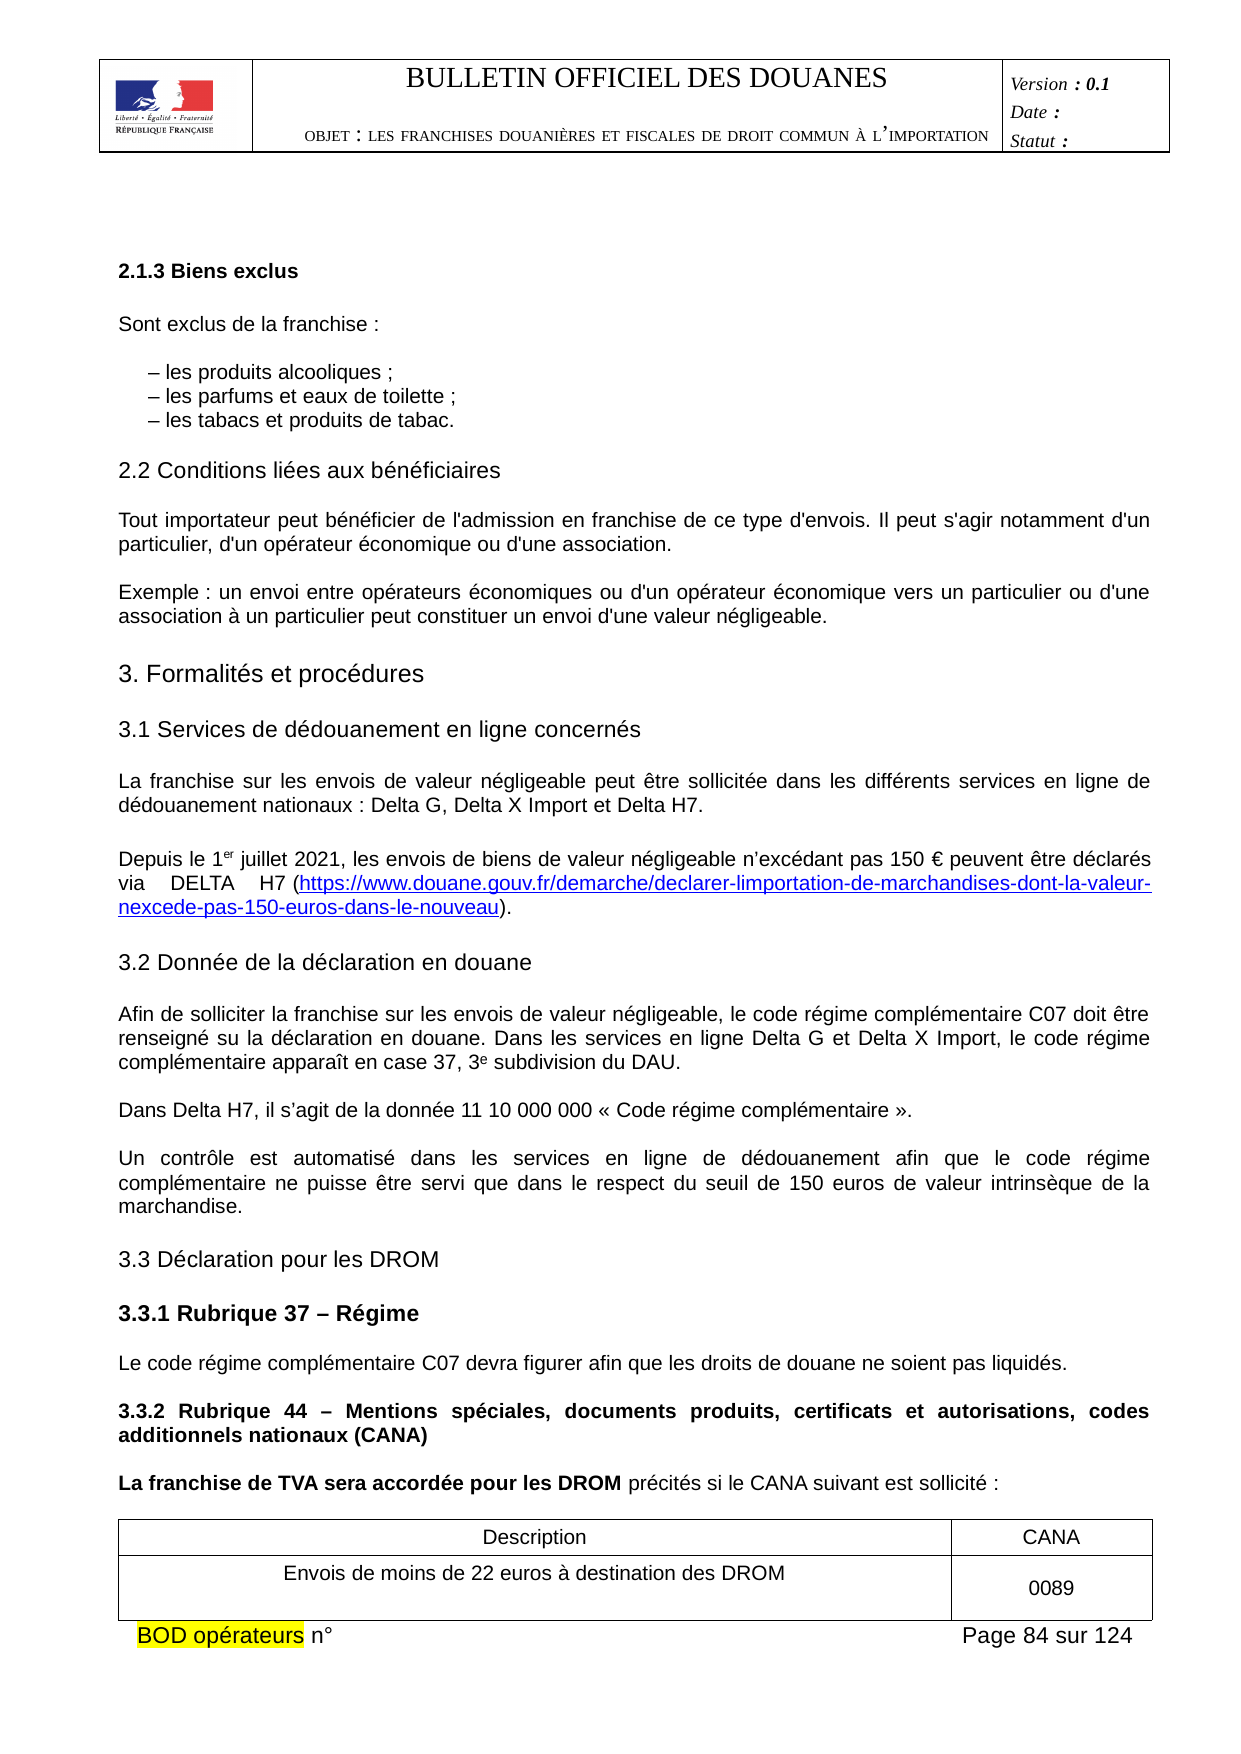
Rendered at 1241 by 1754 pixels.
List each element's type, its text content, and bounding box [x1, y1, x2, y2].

text 2.1.3 Biens exclus [118, 259, 1152, 283]
table_cell Envois de moins de 22 euros à destination des DROM [119, 1556, 951, 1620]
text 3.3.1 Rubrique 37 – Régime [118, 1300, 1152, 1327]
picture [100, 66, 238, 151]
text 3.3.2 Rubrique 44 – Mentions spéciales, documents produits, certificats et autorisations, codes additionnels nationaux (CANA) [118, 1399, 1152, 1447]
text Tout importateur peut bénéficier de l'admission en franchise de ce type d'envois. Il peut s'agir notamment d'un particulier, d'un opérateur économique ou d'une association. [118, 508, 1152, 556]
text La franchise sur les envois de valeur négligeable peut être sollicitée dans les différents services en ligne de dédouanement nationaux : Delta G, Delta X Import et Delta H7. [118, 769, 1152, 817]
text Depuis le 1er juillet 2021, les envois de biens de valeur négligeable n’excédant pas 150 € peuvent être déclarés via DELTA H7 (https://www.douane.gouv.fr/demarche/declarer-limportation-de-marchandises-dont-la-valeur-nexcede-pas-150-euros-dans-le-nouveau). [118, 847, 1152, 919]
text Afin de solliciter la franchise sur les envois de valeur négligeable, le code régime complémentaire C07 doit être renseigné su la déclaration en douane. Dans les services en ligne Delta G et Delta X Import, le code régime complémentaire apparaît en case 37, 3ᵉ subdivision du DAU. [118, 1002, 1152, 1074]
text Un contrôle est automatisé dans les services en ligne de dédouanement afin que le code régime complémentaire ne puisse être servi que dans le respect du seuil de 150 euros de valeur intrinsèque de la marchandise. [118, 1146, 1152, 1218]
text Exemple : un envoi entre opérateurs économiques ou d'un opérateur économique vers un particulier ou d'une association à un particulier peut constituer un envoi d'une valeur négligeable. [118, 580, 1152, 628]
picture [93, 66, 238, 156]
text – les produits alcooliques ; [148, 360, 1089, 384]
text 2.2 Conditions liées aux bénéficiaires [118, 457, 1152, 484]
text Le code régime complémentaire C07 devra figurer afin que les droits de douane ne soient pas liquidés. [118, 1351, 1152, 1375]
text Dans Delta H7, il s’agit de la donnée 11 10 000 000 « Code régime complémentaire ». [118, 1098, 1152, 1122]
text – les parfums et eaux de toilette ; [148, 384, 1089, 408]
text 3.3 Déclaration pour les DROM [118, 1246, 1152, 1273]
table_cell 0089 [952, 1556, 1152, 1620]
text 3.1 Services de dédouanement en ligne concernés [118, 715, 1152, 742]
text – les tabacs et produits de tabac. [148, 408, 1089, 432]
table_header CANA [952, 1520, 1152, 1555]
text 3.2 Donnée de la déclaration en douane [118, 948, 1152, 975]
table_header Description [119, 1520, 951, 1555]
text 3. Formalités et procédures [118, 659, 1152, 688]
text La franchise de TVA sera accordée pour les DROM précités si le CANA suivant est sollicité : [118, 1471, 1152, 1495]
text Sont exclus de la franchise : [118, 312, 1089, 336]
